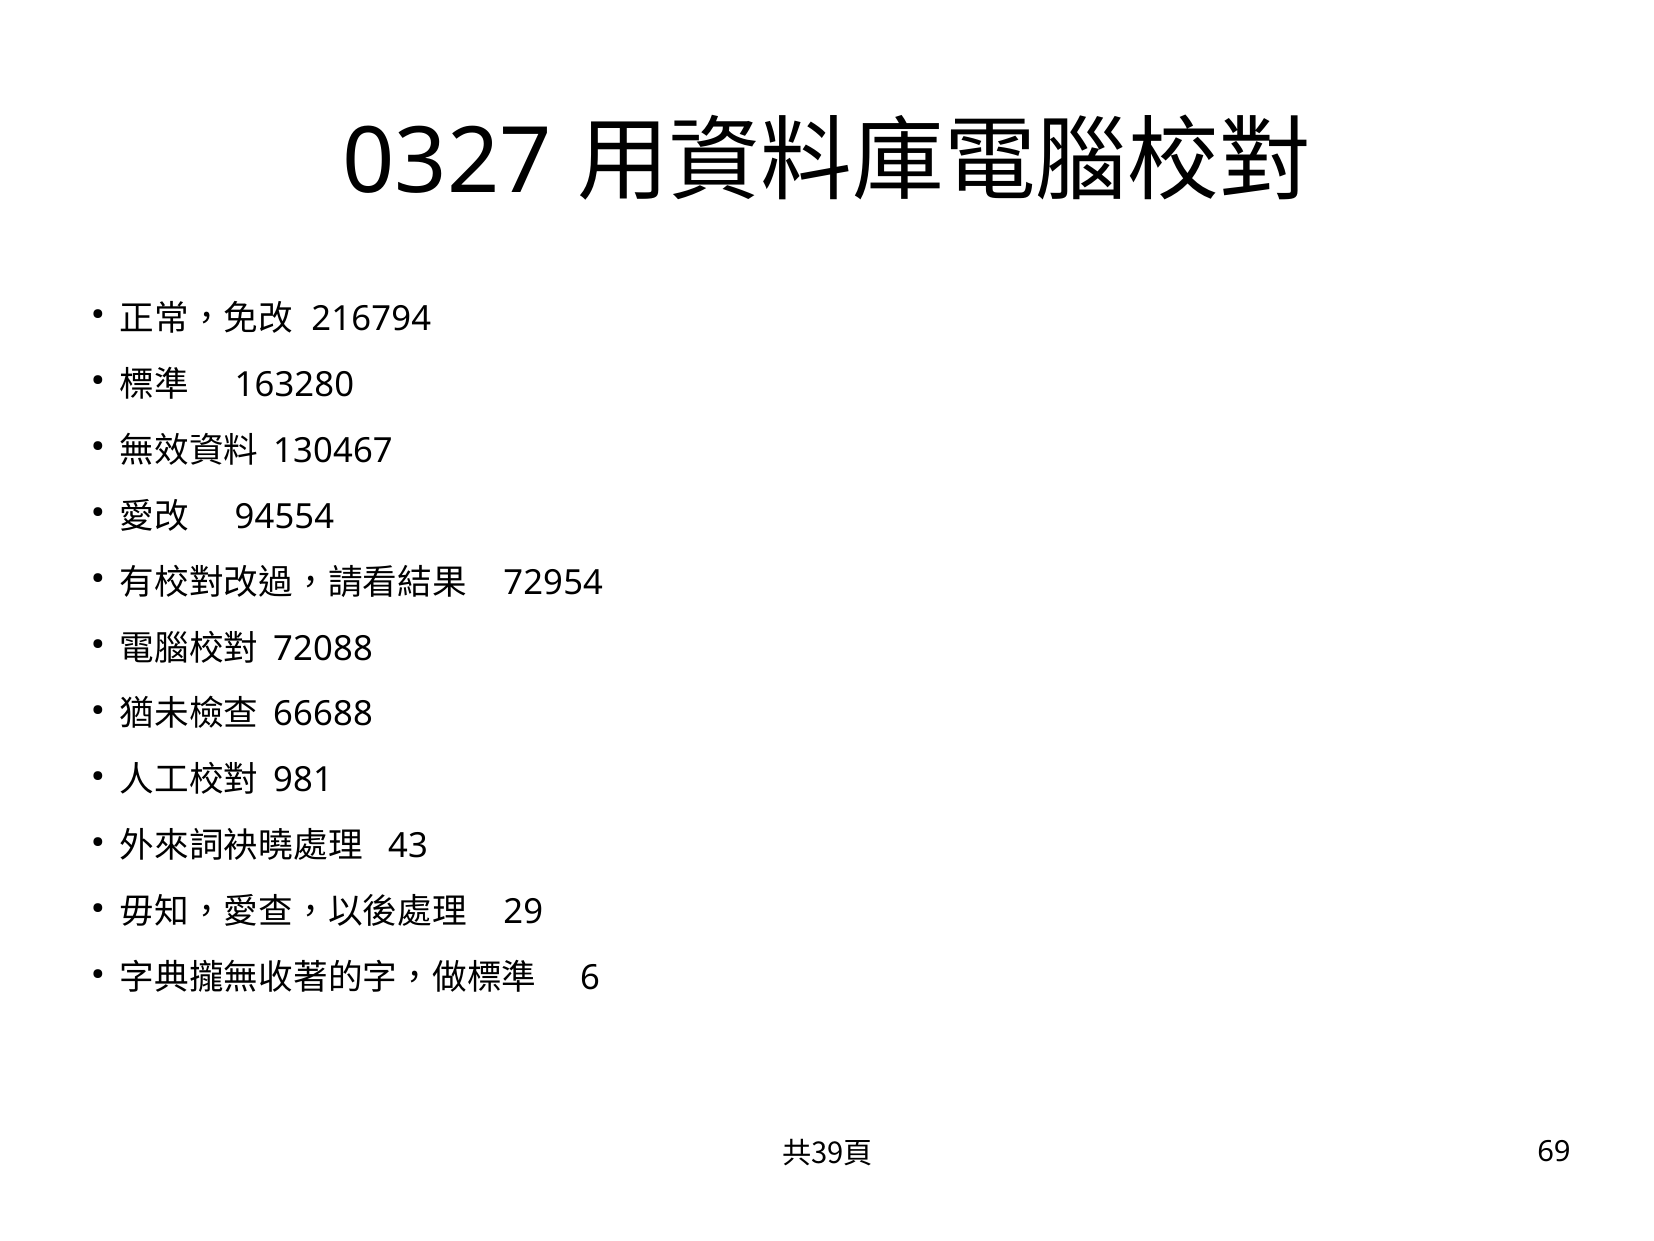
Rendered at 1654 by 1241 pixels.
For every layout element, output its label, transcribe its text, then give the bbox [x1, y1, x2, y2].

list 正常，免改 216794 標準 163280 無效資料 130467 愛改 94554 有校對改過，請看結果 72954 電腦校對 72088 猶未檢查 66688 人工校對 981 外來詞袂曉處理 43 毋知，愛查，以後處理 29 字典攏無收著的字，做標準 6 [82, 290, 1538, 1010]
title 0327用資料庫電腦校對 [82, 49, 1571, 257]
